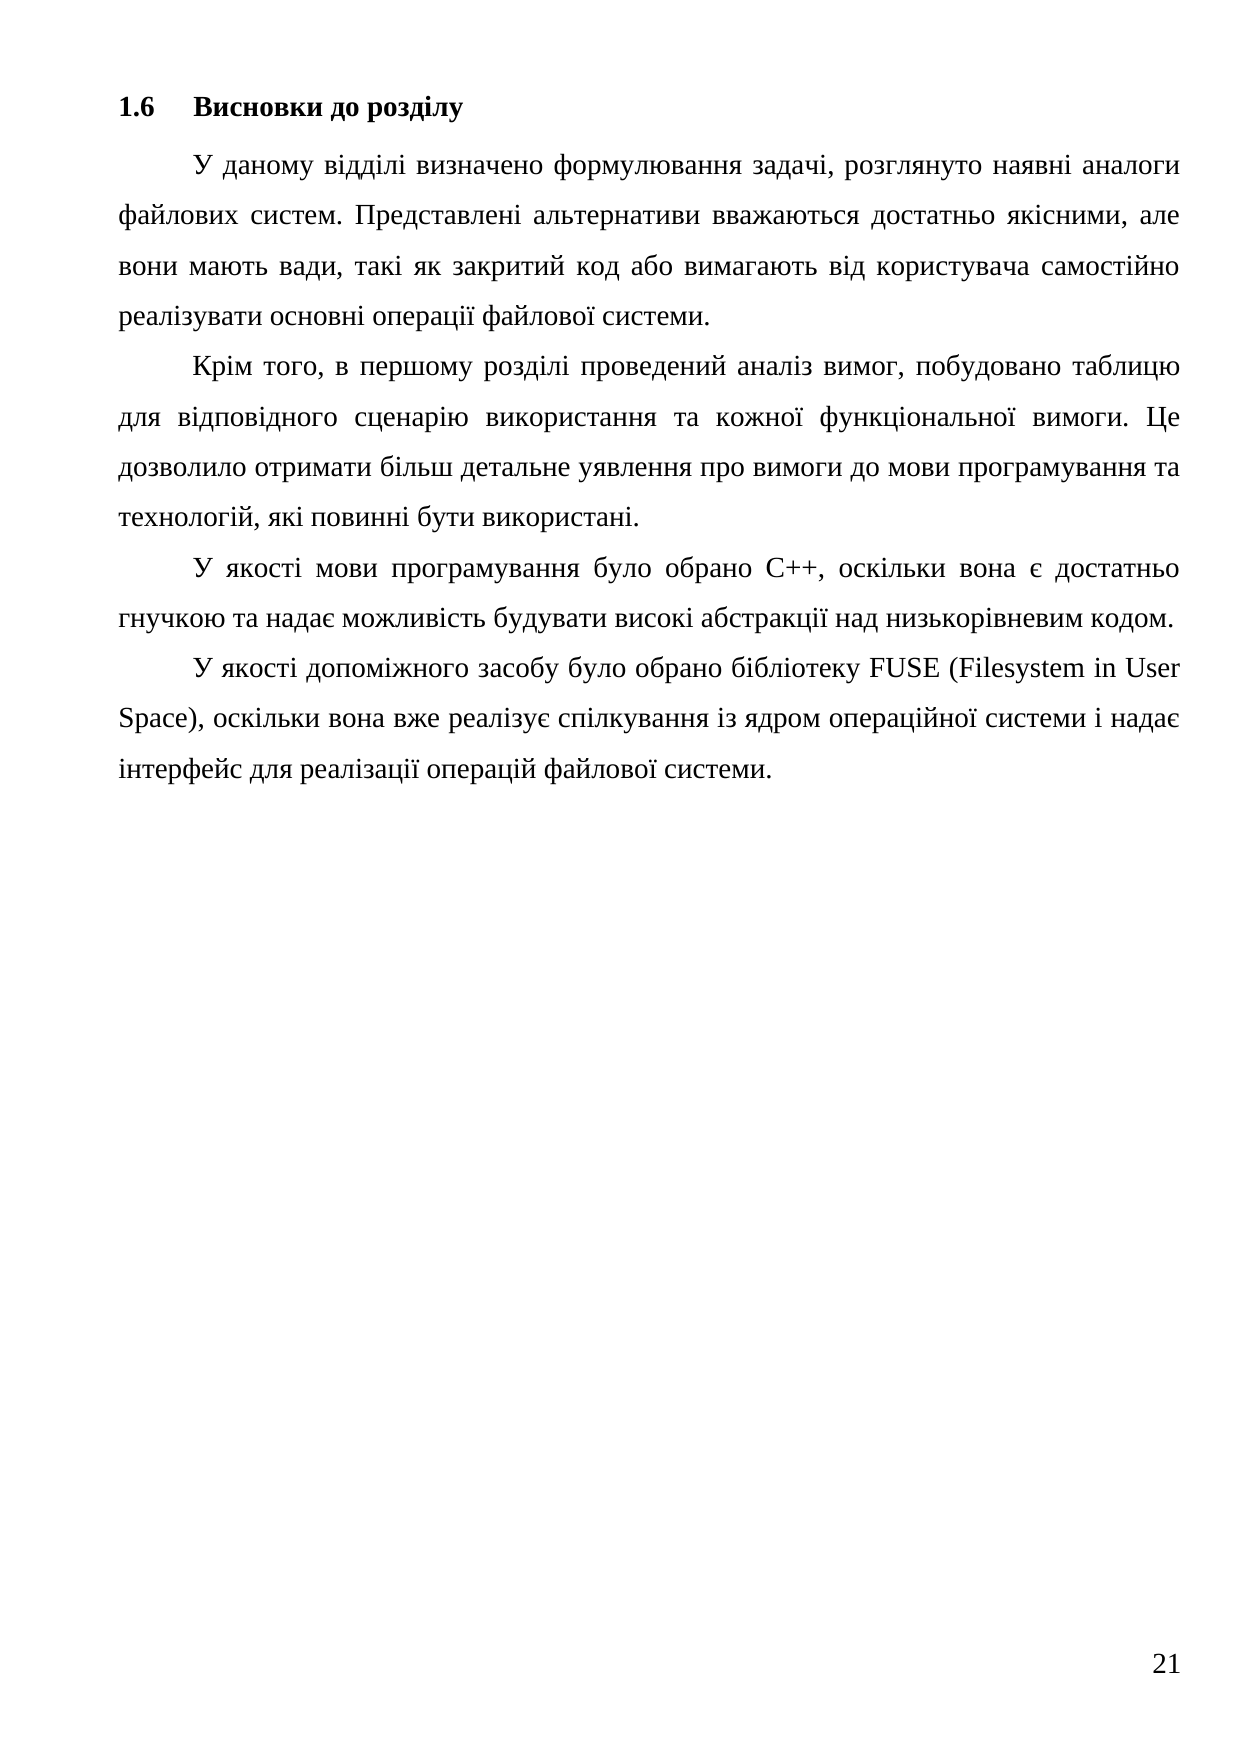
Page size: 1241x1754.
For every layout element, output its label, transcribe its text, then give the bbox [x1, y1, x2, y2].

text Крім того, в першому розділі проведений аналіз вимог, побудовано таблицю для відповідного сценарію використання та кожної функціональної вимоги. Це дозволило отримати більш детальне уявлення про вимоги до мови програмування та технологій, які повинні бути використані. [118, 348, 1181, 533]
subtitle Висновки до розділу [118, 89, 1181, 122]
text У даному відділі визначено формулювання задачі, розглянуто наявні аналоги файлових систем. Представлені альтернативи вважаються достатньо якісними, але вони мають вади, такі як закритий код або вимагають від користувача самостійно реалізувати основні операції файлової системи. [118, 147, 1181, 332]
text У якості допоміжного засобу було обрано бібліотеку FUSE (Filesystem in User Space), оскільки вона вже реалізує спілкування із ядром операційної системи і надає інтерфейс для реалізації операцій файлової системи. [118, 650, 1181, 784]
text У якості мови програмування було обрано C++, оскільки вона є достатньо гнучкою та надає можливість будувати високі абстракції над низькорівневим кодом. [118, 550, 1181, 633]
